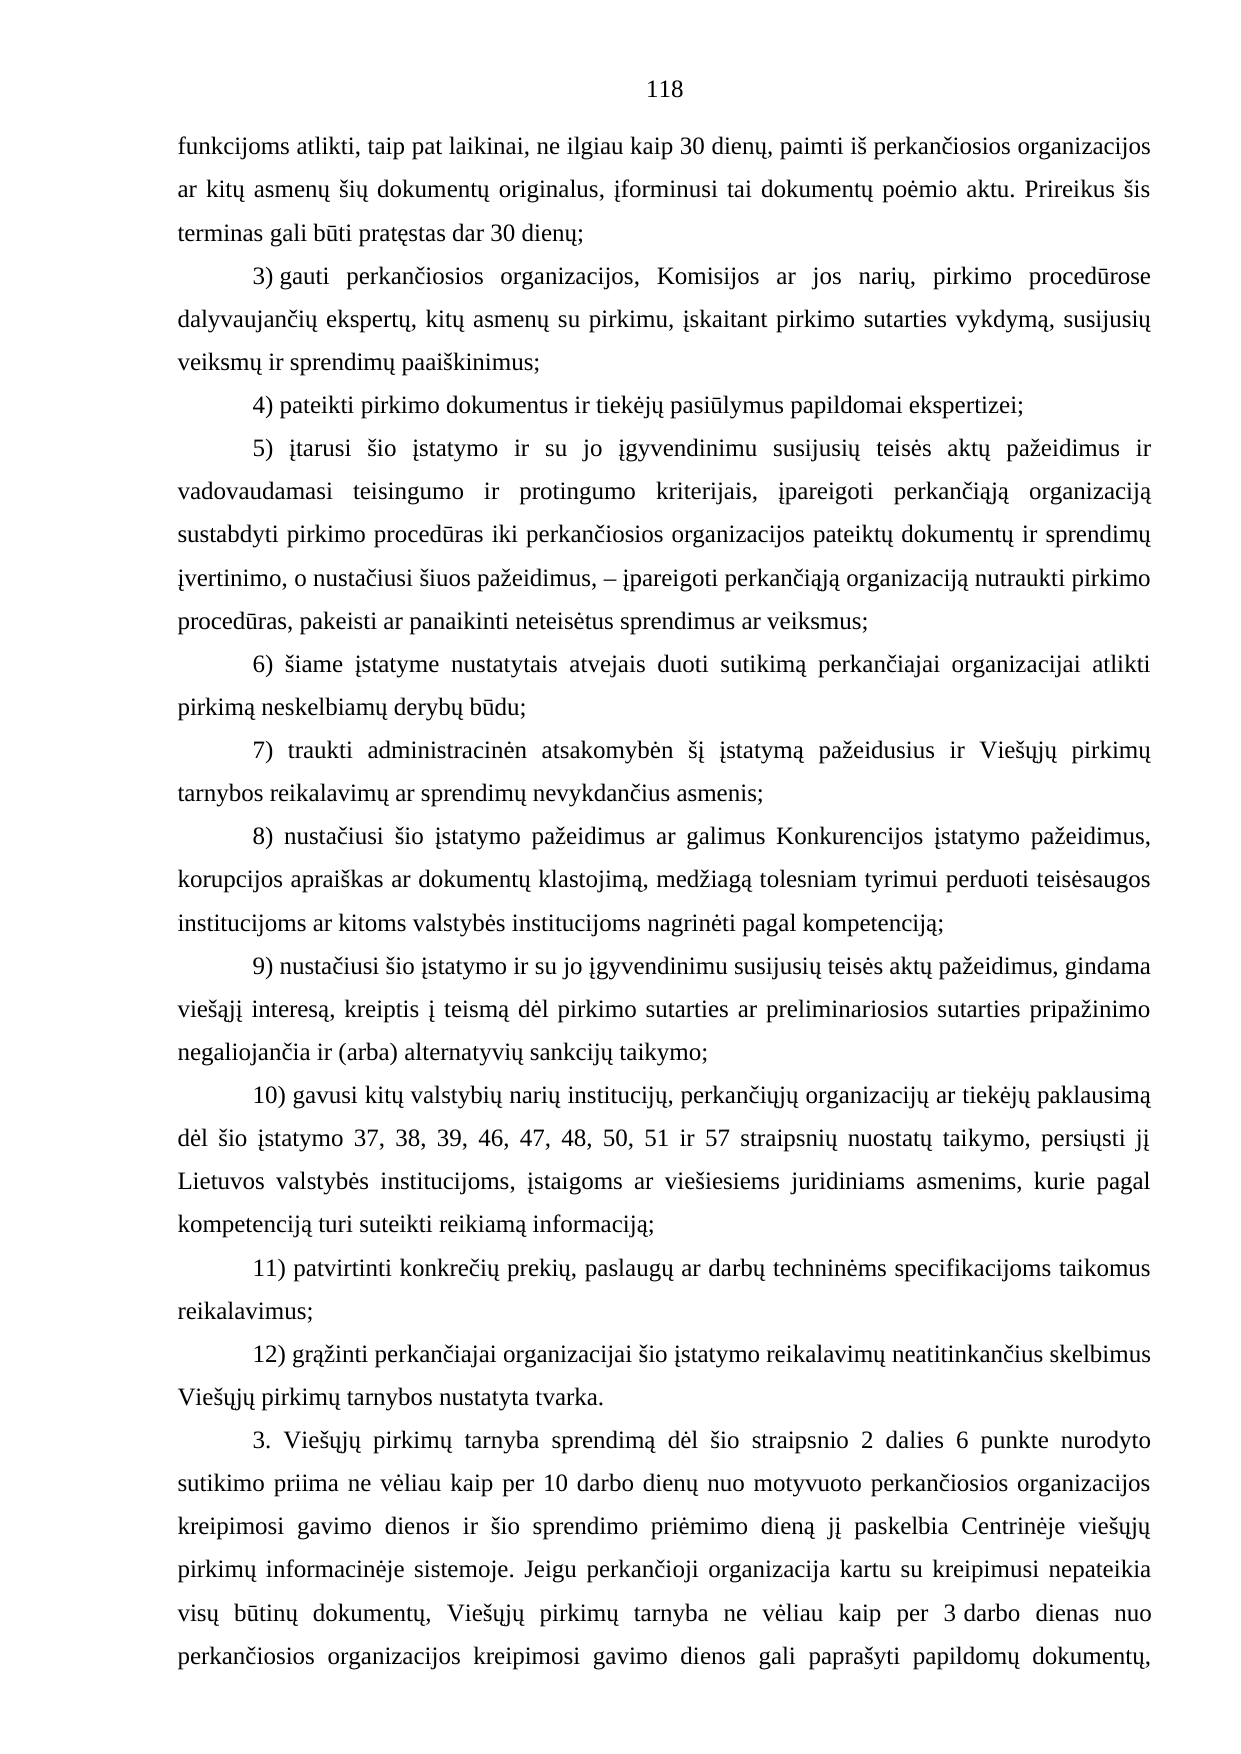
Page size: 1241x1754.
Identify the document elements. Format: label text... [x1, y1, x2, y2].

text 11) patvirtinti konkrečių prekių, paslaugų ar darbų techninėms specifikacijoms taikomus reikalavimus; [177, 1253, 1152, 1324]
text funkcijoms atlikti, taip pat laikinai, ne ilgiau kaip 30 dienų, paimti iš perkančiosios organizacijos ar kitų asmenų šių dokumentų originalus, įforminusi tai dokumentų poėmio aktu. Prireikus šis terminas gali būti pratęstas dar 30 dienų; [177, 131, 1152, 246]
text 7) traukti administracinėn atsakomybėn šį įstatymą pažeidusius ir Viešųjų pirkimų tarnybos reikalavimų ar sprendimų nevykdančius asmenis; [177, 735, 1152, 807]
text 5) įtarusi šio įstatymo ir su jo įgyvendinimu susijusių teisės aktų pažeidimus ir vadovaudamasi teisingumo ir protingumo kriterijais, įpareigoti perkančiąją organizaciją sustabdyti pirkimo procedūras iki perkančiosios organizacijos pateiktų dokumentų ir sprendimų įvertinimo, o nustačiusi šiuos pažeidimus, – įpareigoti perkančiąją organizaciją nutraukti pirkimo procedūras, pakeisti ar panaikinti neteisėtus sprendimus ar veiksmus; [177, 433, 1152, 634]
text 10) gavusi kitų valstybių narių institucijų, perkančiųjų organizacijų ar tiekėjų paklausimą dėl šio įstatymo 37, 38, 39, 46, 47, 48, 50, 51 ir 57 straipsnių nuostatų taikymo, persiųsti jį Lietuvos valstybės institucijoms, įstaigoms ar viešiesiems juridiniams asmenims, kurie pagal kompetenciją turi suteikti reikiamą informaciją; [177, 1080, 1152, 1238]
text 3) gauti perkančiosios organizacijos, Komisijos ar jos narių, pirkimo procedūrose dalyvaujančių ekspertų, kitų asmenų su pirkimu, įskaitant pirkimo sutarties vykdymą, susijusių veiksmų ir sprendimų paaiškinimus; [177, 261, 1152, 376]
text 8) nustačiusi šio įstatymo pažeidimus ar galimus Konkurencijos įstatymo pažeidimus, korupcijos apraiškas ar dokumentų klastojimą, medžiagą tolesniam tyrimui perduoti teisėsaugos institucijoms ar kitoms valstybės institucijoms nagrinėti pagal kompetenciją; [177, 821, 1152, 936]
text 12) grąžinti perkančiajai organizacijai šio įstatymo reikalavimų neatitinkančius skelbimus Viešųjų pirkimų tarnybos nustatyta tvarka. [177, 1339, 1152, 1411]
text 4) pateikti pirkimo dokumentus ir tiekėjų pasiūlymus papildomai ekspertizei; [177, 390, 1152, 419]
text 6) šiame įstatyme nustatytais atvejais duoti sutikimą perkančiajai organizacijai atlikti pirkimą neskelbiamų derybų būdu; [177, 649, 1152, 721]
text 3. Viešųjų pirkimų tarnyba sprendimą dėl šio straipsnio 2 dalies 6 punkte nurodyto sutikimo priima ne vėliau kaip per 10 darbo dienų nuo motyvuoto perkančiosios organizacijos kreipimosi gavimo dienos ir šio sprendimo priėmimo dieną jį paskelbia Centrinėje viešųjų pirkimų informacinėje sistemoje. Jeigu perkančioji organizacija kartu su kreipimusi nepateikia visų būtinų dokumentų, Viešųjų pirkimų tarnyba ne vėliau kaip per 3 darbo dienas nuo perkančiosios organizacijos kreipimosi gavimo dienos gali paprašyti papildomų dokumentų, [177, 1425, 1152, 1669]
text 9) nustačiusi šio įstatymo ir su jo įgyvendinimu susijusių teisės aktų pažeidimus, gindama viešąjį interesą, kreiptis į teismą dėl pirkimo sutarties ar preliminariosios sutarties pripažinimo negaliojančia ir (arba) alternatyvių sankcijų taikymo; [177, 951, 1152, 1066]
